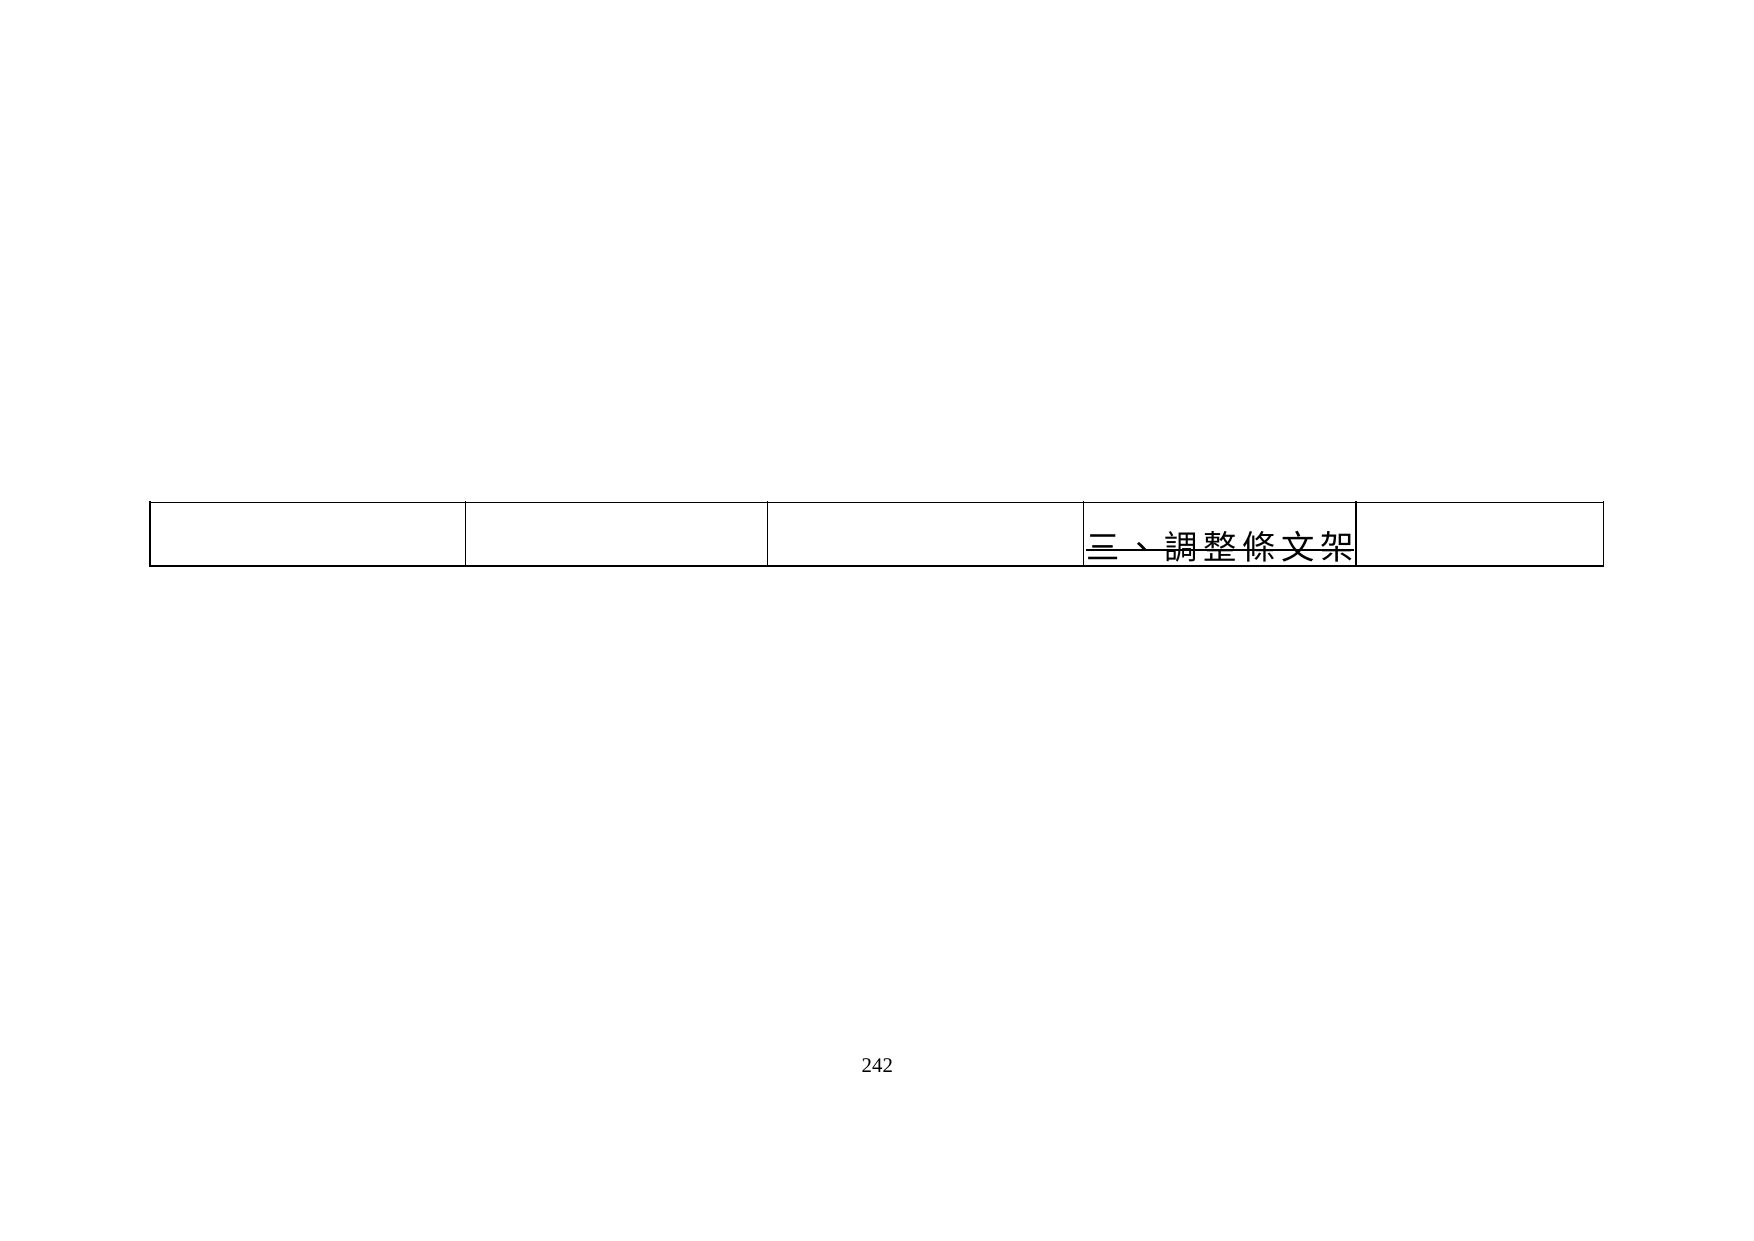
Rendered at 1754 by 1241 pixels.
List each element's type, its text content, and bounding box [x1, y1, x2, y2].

table_cell [1357, 503, 1603, 565]
table_cell 三、調整條文架 [1084, 503, 1355, 565]
table_cell [151, 503, 465, 565]
table_cell [466, 503, 767, 565]
table_cell [768, 503, 1083, 565]
